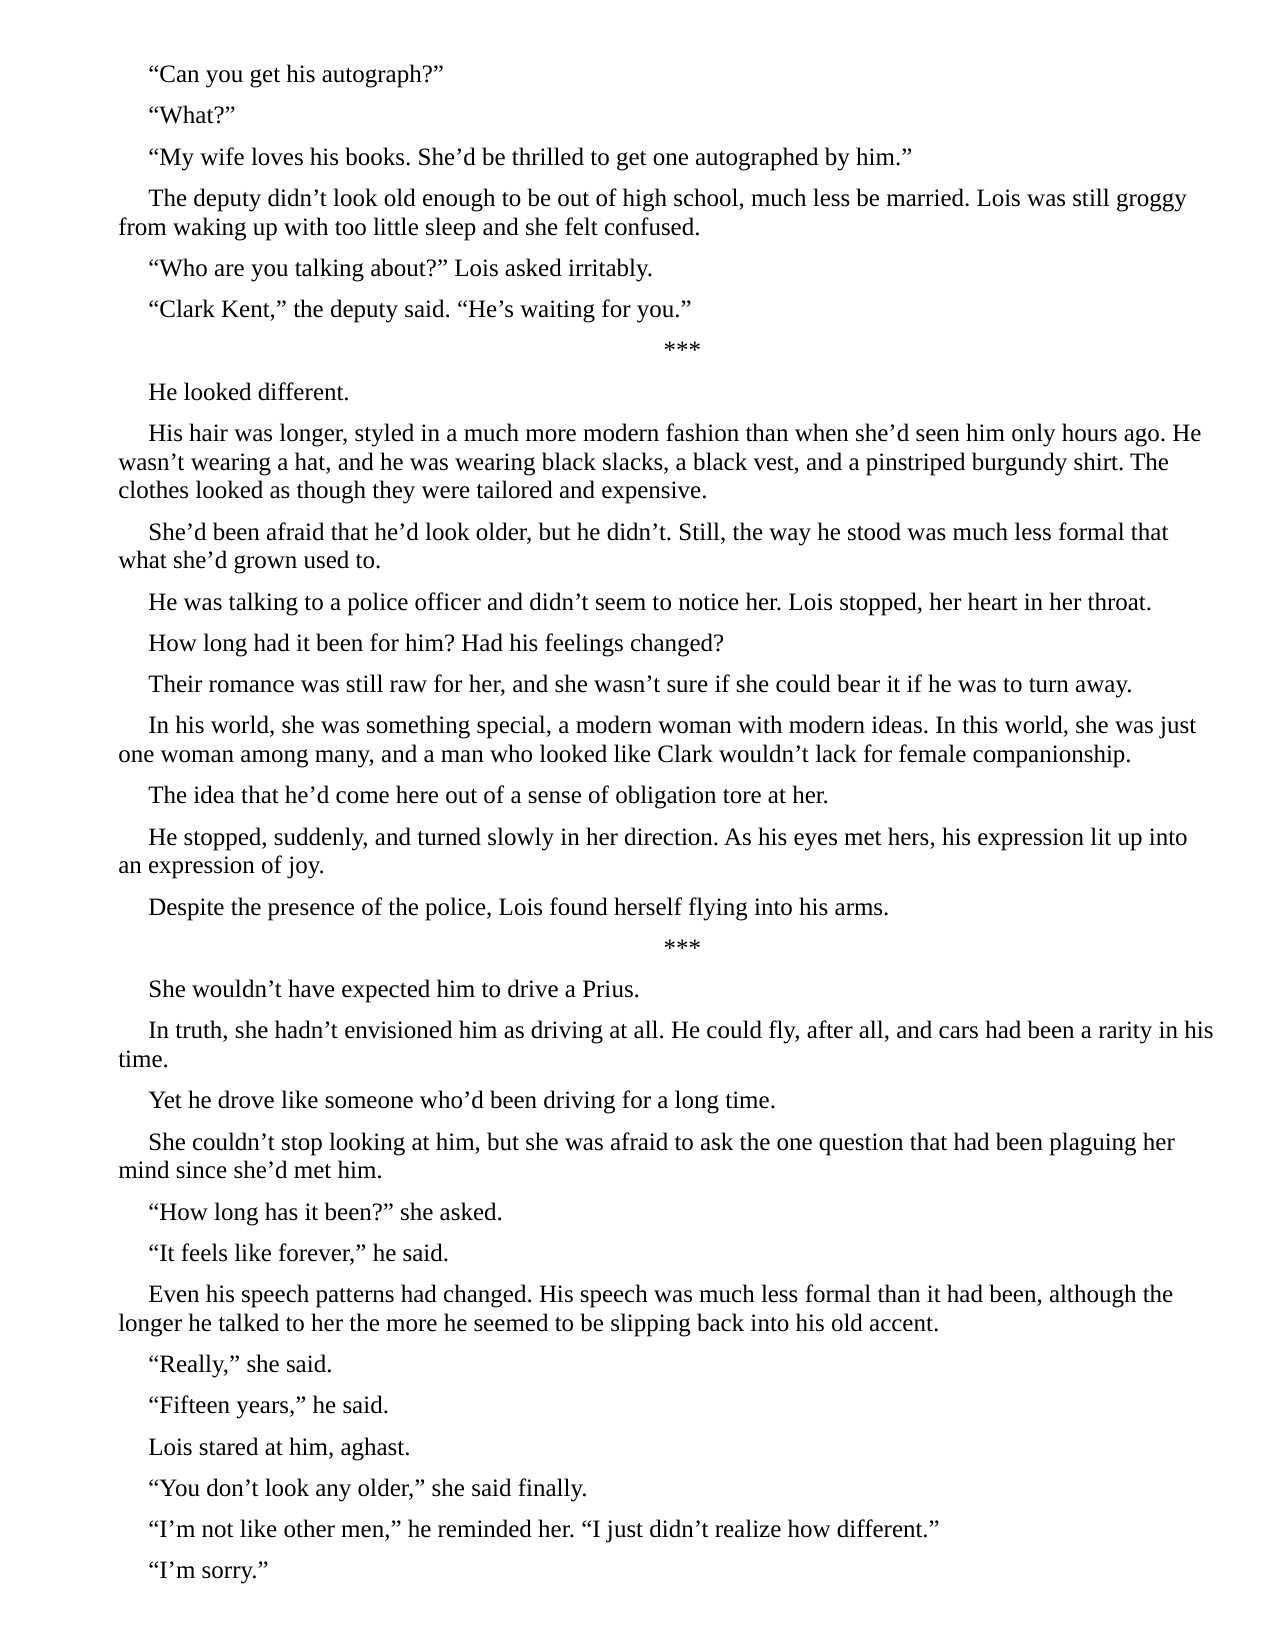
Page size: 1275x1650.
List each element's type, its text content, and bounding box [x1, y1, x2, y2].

text “What?” [118, 100, 1216, 129]
text Yet he drove like someone who’d been driving for a long time. [118, 1085, 1216, 1114]
text He was talking to a police officer and didn’t seem to notice her. Lois stopped, her heart in her throat. [118, 587, 1216, 615]
text “Can you get his autograph?” [118, 59, 1216, 88]
text *** [118, 933, 1216, 962]
text He looked different. [118, 377, 1216, 405]
text *** [118, 335, 1216, 364]
text In truth, she hadn’t envisioned him as driving at all. He could fly, after all, and cars had been a rarity in his time. [118, 1015, 1216, 1073]
text “It feels like forever,” he said. [118, 1238, 1216, 1267]
text He stopped, suddenly, and turned slowly in her direction. As his eyes met hers, his expression lit up into an expression of joy. [118, 822, 1216, 879]
text “My wife loves his books. She’d be thrilled to get one autographed by him.” [118, 142, 1216, 170]
text In his world, she was something special, a modern woman with modern ideas. In this world, she was just one woman among many, and a man who looked like Clark wouldn’t lack for female companionship. [118, 710, 1216, 768]
text She’d been afraid that he’d look older, but he didn’t. Still, the way he stood was much less formal that what she’d grown used to. [118, 517, 1216, 574]
text Even his speech patterns had changed. His speech was much less formal than it had been, although the longer he talked to her the more he seemed to be slipping back into his old accent. [118, 1279, 1216, 1337]
text Despite the presence of the police, Lois found herself flying into his arms. [118, 892, 1216, 920]
text How long had it been for him? Had his feelings changed? [118, 628, 1216, 657]
text His hair was longer, styled in a much more modern fashion than when she’d seen him only hours ago. He wasn’t wearing a hat, and he was wearing black slacks, a black vest, and a pinstriped burgundy shirt. The clothes looked as though they were tailored and expensive. [118, 418, 1216, 504]
text She wouldn’t have expected him to drive a Prius. [118, 974, 1216, 1003]
text Lois stared at him, aghast. [118, 1432, 1216, 1460]
text She couldn’t stop looking at him, but she was afraid to ask the one question that had been plaguing her mind since she’d met him. [118, 1127, 1216, 1184]
text The deputy didn’t look old enough to be out of high school, much less be married. Lois was still groggy from waking up with too little sleep and she felt confused. [118, 183, 1216, 240]
text “Who are you talking about?” Lois asked irritably. [118, 253, 1216, 282]
text “I’m not like other men,” he reminded her. “I just didn’t realize how different.” [118, 1514, 1216, 1543]
text “How long has it been?” she asked. [118, 1197, 1216, 1225]
text “Fifteen years,” he said. [118, 1390, 1216, 1419]
text “You don’t look any older,” she said finally. [118, 1473, 1216, 1502]
text “Clark Kent,” the deputy said. “He’s waiting for you.” [118, 294, 1216, 323]
text “I’m sorry.” [118, 1555, 1216, 1584]
text The idea that he’d come here out of a sense of obligation tore at her. [118, 780, 1216, 809]
text “Really,” she said. [118, 1349, 1216, 1378]
text Their romance was still raw for her, and she wasn’t sure if she could bear it if he was to turn away. [118, 669, 1216, 698]
